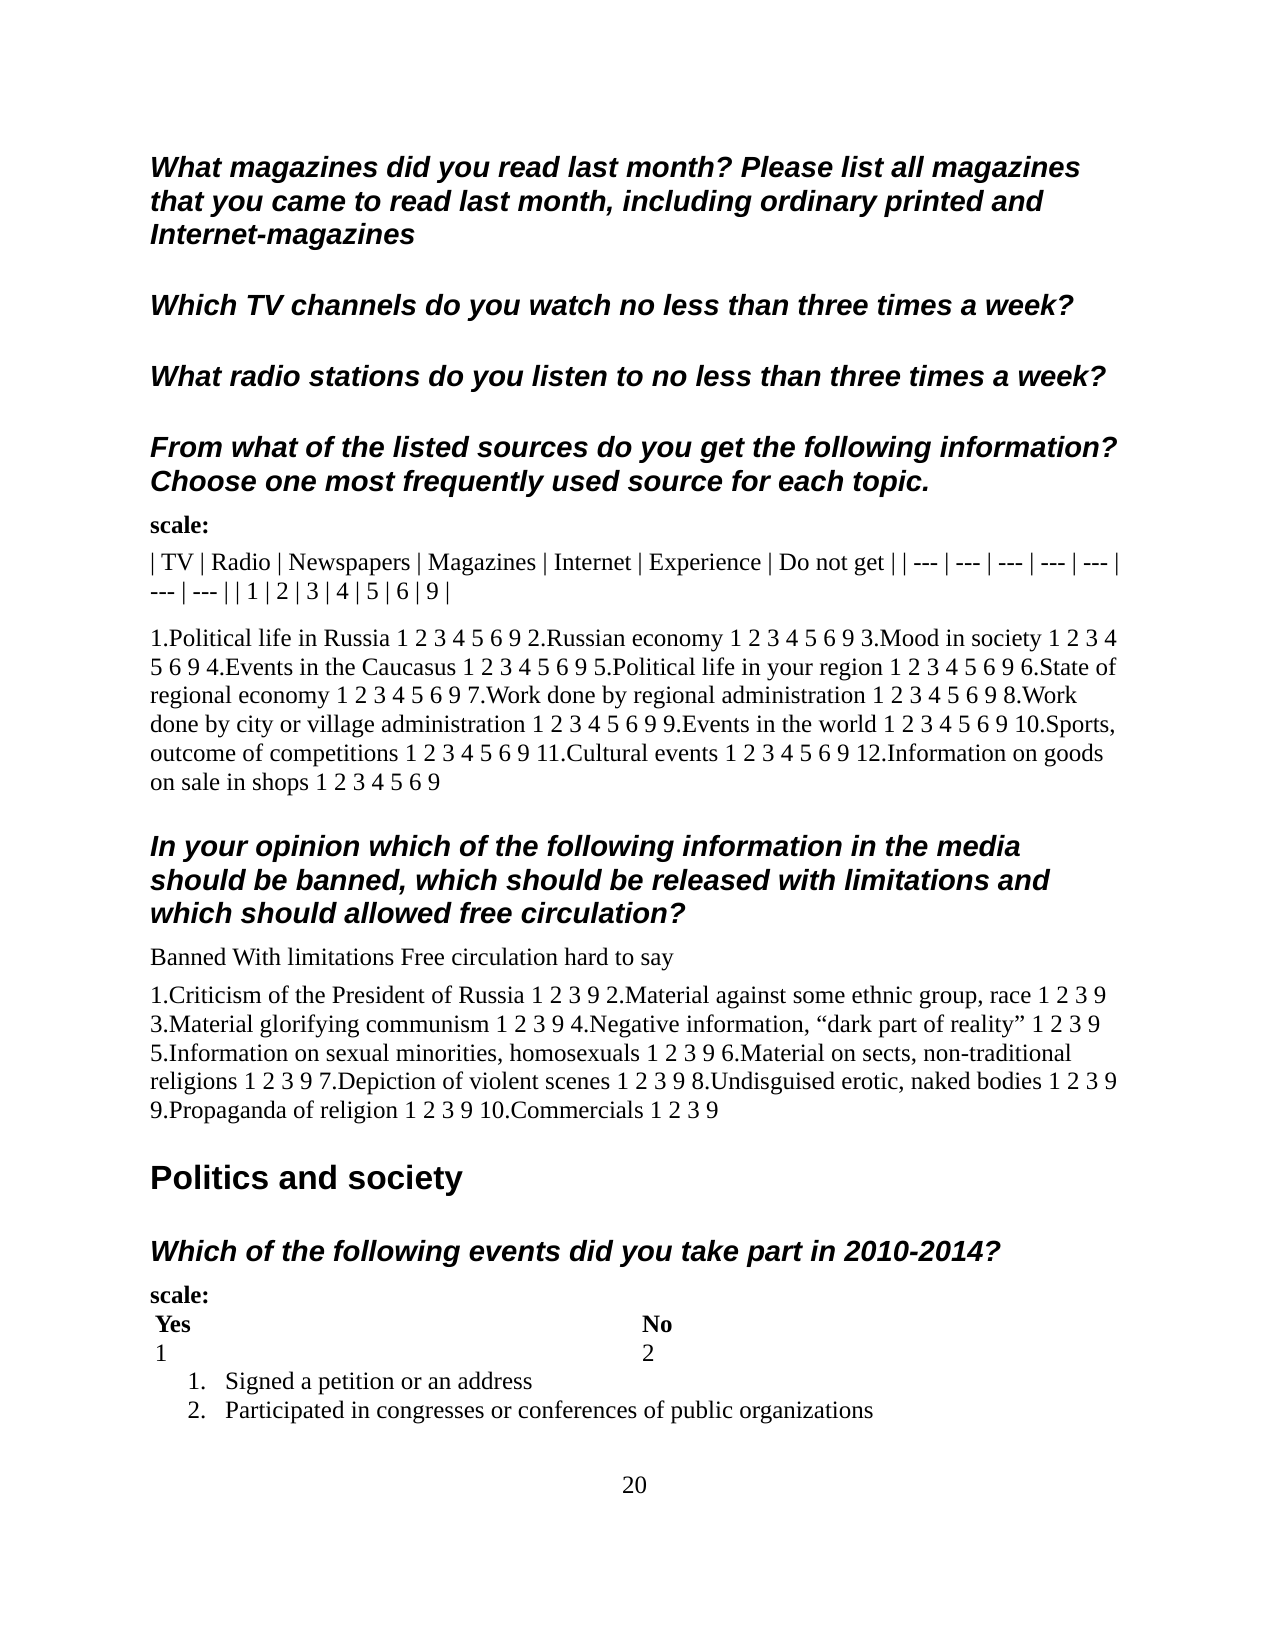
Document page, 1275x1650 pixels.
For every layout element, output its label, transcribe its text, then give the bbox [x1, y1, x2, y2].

subtitle In your opinion which of the following information in the media should be banned, which should be released with limitations and which should allowed free circulation? [150, 829, 1125, 930]
text 1.Criticism of the President of Russia 1 2 3 9 2.Material against some ethnic group, race 1 2 3 9 3.Material glorifying communism 1 2 3 9 4.Negative information, “dark part of reality” 1 2 3 9 5.Information on sexual minorities, homosexuals 1 2 3 9 6.Material on sects, non-traditional religions 1 2 3 9 7.Depiction of violent scenes 1 2 3 9 8.Undisguised erotic, naked bodies 1 2 3 9 9.Propaganda of religion 1 2 3 9 10.Commercials 1 2 3 9 [150, 980, 1125, 1124]
text Banned With limitations Free circulation hard to say [150, 942, 1125, 971]
text scale: [150, 1280, 1125, 1309]
table_cell 2 [638, 1338, 1125, 1366]
subtitle What magazines did you read last month? Please list all magazines that you came to read last month, including ordinary printed and Internet-magazines [150, 150, 1125, 251]
table_cell 1 [150, 1338, 637, 1366]
subtitle Politics and society [150, 1158, 1125, 1197]
subtitle What radio stations do you listen to no less than three times a week? [150, 359, 1125, 393]
text | TV | Radio | Newspapers | Magazines | Internet | Experience | Do not get | | --- | --- | --- | --- | --- | --- | --- | | 1 | 2 | 3 | 4 | 5 | 6 | 9 | [150, 547, 1125, 605]
table_header Yes [150, 1309, 637, 1338]
subtitle From what of the listed sources do you get the following information? Choose one most frequently used source for each topic. [150, 430, 1125, 497]
text scale: [150, 510, 1125, 538]
table_header No [638, 1309, 1125, 1338]
list Signed a petition or an address [187, 1366, 1125, 1395]
subtitle Which TV channels do you watch no less than three times a week? [150, 288, 1125, 322]
subtitle Which of the following events did you take part in 2010-2014? [150, 1234, 1125, 1268]
list Participated in congresses or conferences of public organizations [187, 1395, 1125, 1424]
text 1.Political life in Russia 1 2 3 4 5 6 9 2.Russian economy 1 2 3 4 5 6 9 3.Mood in society 1 2 3 4 5 6 9 4.Events in the Caucasus 1 2 3 4 5 6 9 5.Political life in your region 1 2 3 4 5 6 9 6.State of regional economy 1 2 3 4 5 6 9 7.Work done by regional administration 1 2 3 4 5 6 9 8.Work done by city or village administration 1 2 3 4 5 6 9 9.Events in the world 1 2 3 4 5 6 9 10.Sports, outcome of competitions 1 2 3 4 5 6 9 11.Cultural events 1 2 3 4 5 6 9 12.Information on goods on sale in shops 1 2 3 4 5 6 9 [150, 623, 1125, 795]
